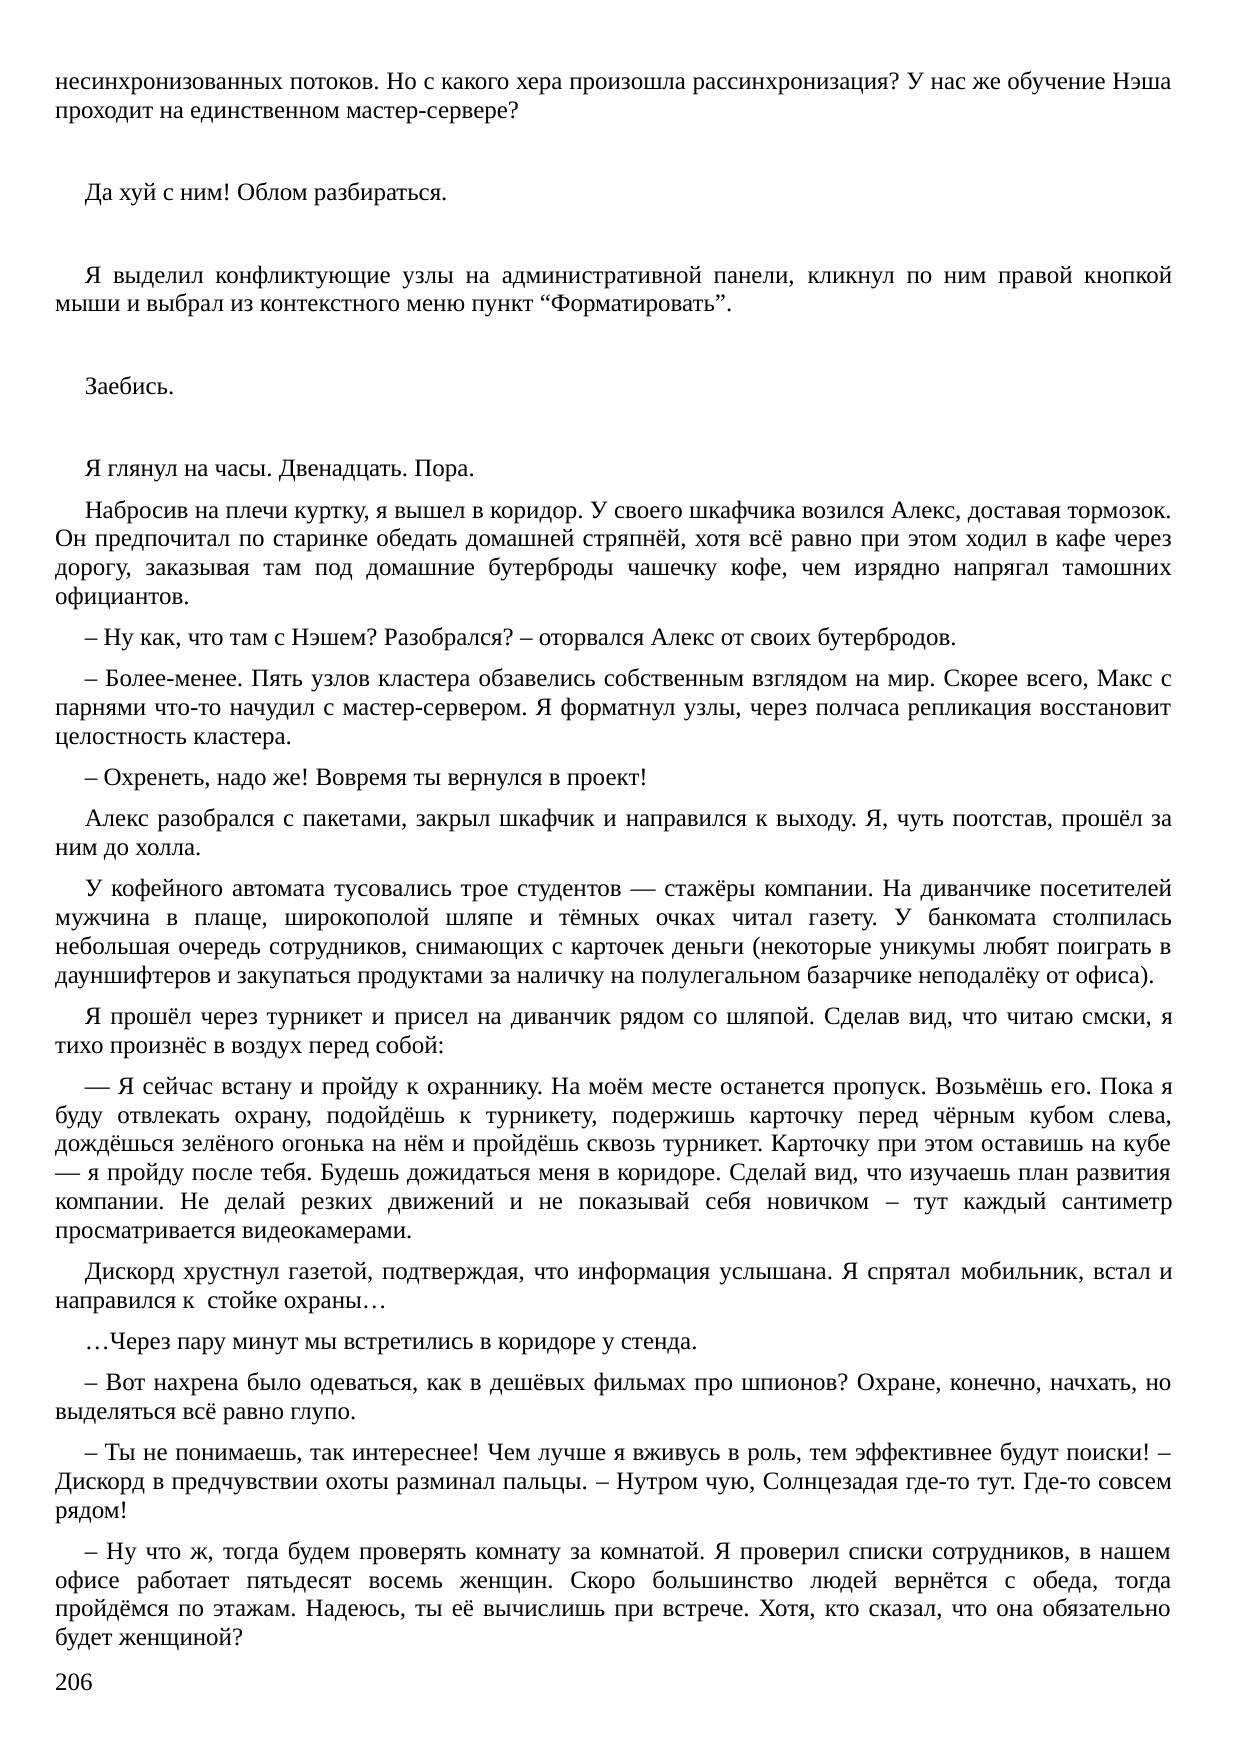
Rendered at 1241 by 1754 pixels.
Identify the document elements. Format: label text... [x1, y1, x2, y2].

text Набросив на плечи куртку, я вышел в коридор. У своего шкафчика возился Алекс, доставая тормозок. Он предпочитал по старинке обедать домашней стряпнёй, хотя всё равно при этом ходил в кафе через дорогу, заказывая там под домашние бутерброды чашечку кофе, чем изрядно напрягал тамошних официантов. [55, 495, 1173, 610]
text Дискорд хрустнул газетой, подтверждая, что информация услышана. Я спрятал мобильник, встал и направился к стойке охраны… [55, 1256, 1173, 1313]
text – Охренеть, надо же! Вовремя ты вернулся в проект! [55, 762, 1173, 791]
text Я глянул на часы. Двенадцать. Пора. [55, 453, 1173, 482]
text Да хуй с ним! Облом разбираться. [55, 177, 1173, 206]
text Я выделил конфликтующие узлы на административной панели, кликнул по ним правой кнопкой мыши и выбрал из контекстного меню пункт “Форматировать”. [55, 260, 1173, 317]
text – Ну что ж, тогда будем проверять комнату за комнатой. Я проверил списки сотрудников, в нашем офисе работает пятьдесят восемь женщин. Скоро большинство людей вернётся с обеда, тогда пройдёмся по этажам. Надеюсь, ты её вычислишь при встрече. Хотя, кто сказал, что она обязательно будет женщиной? [55, 1536, 1173, 1651]
text Заебись. [55, 371, 1173, 400]
text У кофейного автомата тусовались трое студентов — стажёры компании. На диванчике посетителей мужчина в плаще, широкополой шляпе и тёмных очках читал газету. У банкомата столпилась небольшая очередь сотрудников, снимающих с карточек деньги (некоторые уникумы любят поиграть в дауншифтеров и закупаться продуктами за наличку на полулегальном базарчике неподалёку от офиса). [55, 873, 1173, 988]
text Алекс разобрался с пакетами, закрыл шкафчик и направился к выходу. Я, чуть поотстав, прошёл за ним до холла. [55, 803, 1173, 861]
text — Я сейчас встану и пройду к охраннику. На моём месте останется пропуск. Возьмёшь его. Пока я буду отвлекать охрану, подойдёшь к турникету, подержишь карточку перед чёрным кубом слева, дождёшься зелёного огонька на нём и пройдёшь сквозь турникет. Карточку при этом оставишь на кубе — я пройду после тебя. Будешь дожидаться меня в коридоре. Сделай вид, что изучаешь план развития компании. Не делай резких движений и не показывай себя новичком – тут каждый сантиметр просматривается видеокамерами. [55, 1071, 1173, 1243]
text – Ты не понимаешь, так интереснее! Чем лучше я вживусь в роль, тем эффективнее будут поиски! –Дискорд в предчувствии охоты разминал пальцы. – Нутром чую, Солнцезадая где-то тут. Где-то совсем рядом! [55, 1437, 1173, 1523]
text – Вот нахрена было одеваться, как в дешёвых фильмах про шпионов? Охране, конечно, начхать, но выделяться всё равно глупо. [55, 1367, 1173, 1425]
text – Более-менее. Пять узлов кластера обзавелись собственным взглядом на мир. Скорее всего, Макс с парнями что-то начудил с мастер-сервером. Я форматнул узлы, через полчаса репликация восстановит целостность кластера. [55, 663, 1173, 750]
text несинхронизованных потоков. Но с какого хера произошла рассинхронизация? У нас же обучение Нэша проходит на единственном мастер-сервере? [55, 66, 1173, 123]
text – Ну как, что там с Нэшем? Разобрался? – оторвался Алекс от своих бутербродов. [55, 622, 1173, 651]
text Я прошёл через турникет и присел на диванчик рядом со шляпой. Сделав вид, что читаю смски, я тихо произнёс в воздух перед собой: [55, 1001, 1173, 1058]
text …Через пару минут мы встретились в коридоре у стенда. [55, 1326, 1173, 1355]
